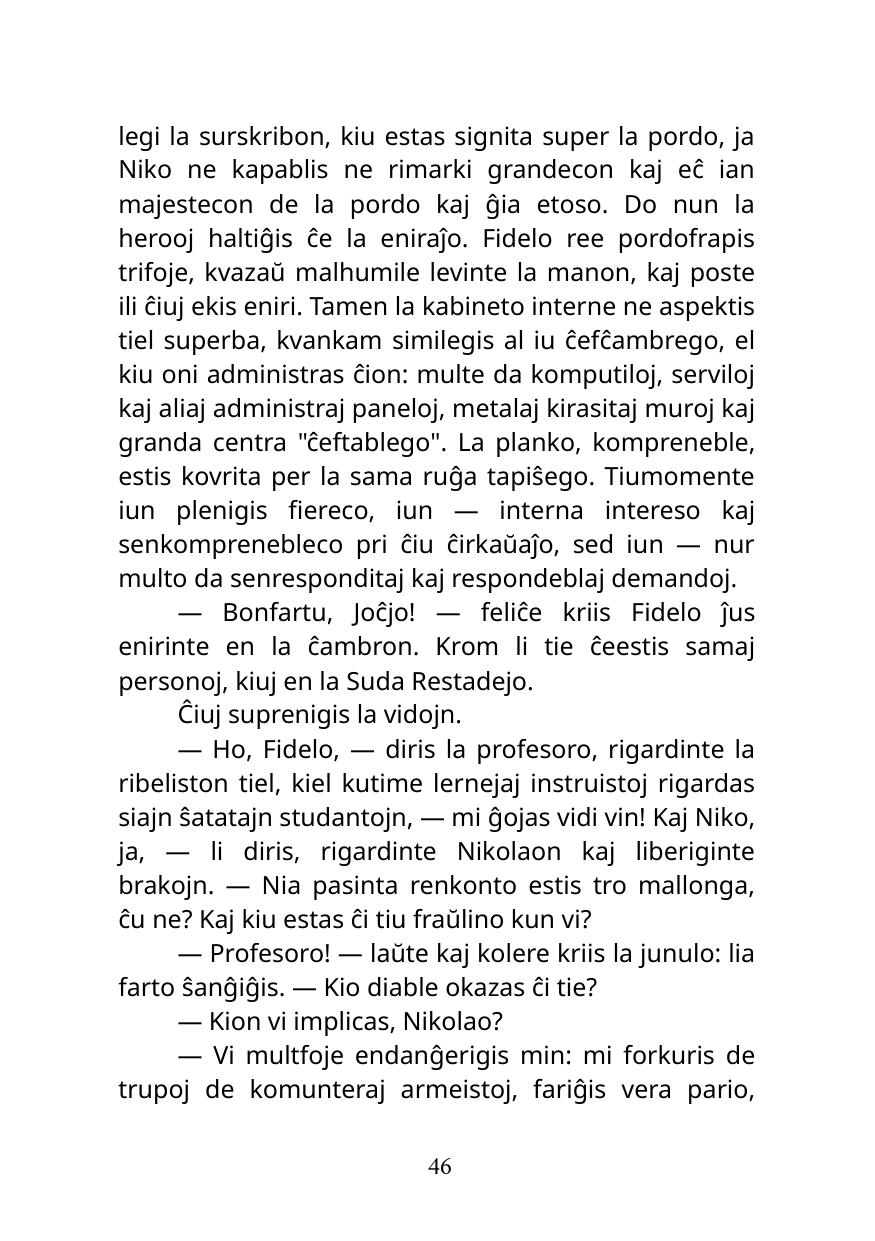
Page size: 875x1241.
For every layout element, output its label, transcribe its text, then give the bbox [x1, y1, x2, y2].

text Ĉiuj suprenigis la vidojn. [118, 697, 756, 731]
text legi la surskribon, kiu estas signita super la pordo, ja Niko ne kapablis ne rimarki grandecon kaj eĉ ian majestecon de la pordo kaj ĝia etoso. Do nun la herooj haltiĝis ĉe la eniraĵo. Fidelo ree pordofrapis trifoje, kvazaŭ malhumile levinte la manon, kaj poste ili ĉiuj ekis eniri. Tamen la kabineto interne ne aspektis tiel superba, kvankam similegis al iu ĉefĉambrego, el kiu oni administras ĉion: multe da komputiloj, serviloj kaj aliaj administraj paneloj, metalaj kirasitaj muroj kaj granda centra "ĉeftablego". La planko, kompreneble, estis kovrita per la sama ruĝa tapiŝego. Tiumomente iun plenigis fiereco, iun — interna intereso kaj senkomprenebleco pri ĉiu ĉirkaŭaĵo, sed iun — nur multo da senresponditaj kaj respondeblaj demandoj. [118, 118, 756, 595]
text — Vi multfoje endanĝerigis min: mi forkuris de trupoj de komunteraj armeistoj, fariĝis vera pario, [118, 1038, 756, 1106]
text — Ho, Fidelo, — diris la profesoro, rigardinte la ribeliston tiel, kiel kutime lernejaj instruistoj rigardas siajn ŝatatajn studantojn, — mi ĝojas vidi vin! Kaj Niko, ja, — li diris, rigardinte Nikolaon kaj liberiginte brakojn. — Nia pasinta renkonto estis tro mallonga, ĉu ne? Kaj kiu estas ĉi tiu fraŭlino kun vi? [118, 731, 756, 936]
text — Bonfartu, Joĉjo! — feliĉe kriis Fidelo ĵus enirinte en la ĉambron. Krom li tie ĉeestis samaj personoj, kiuj en la Suda Restadejo. [118, 595, 756, 697]
text — Profesoro! — laŭte kaj kolere kriis la junulo: lia farto ŝanĝiĝis. — Kio diable okazas ĉi tie? [118, 936, 756, 1004]
text — Kion vi implicas, Nikolao? [118, 1004, 756, 1038]
